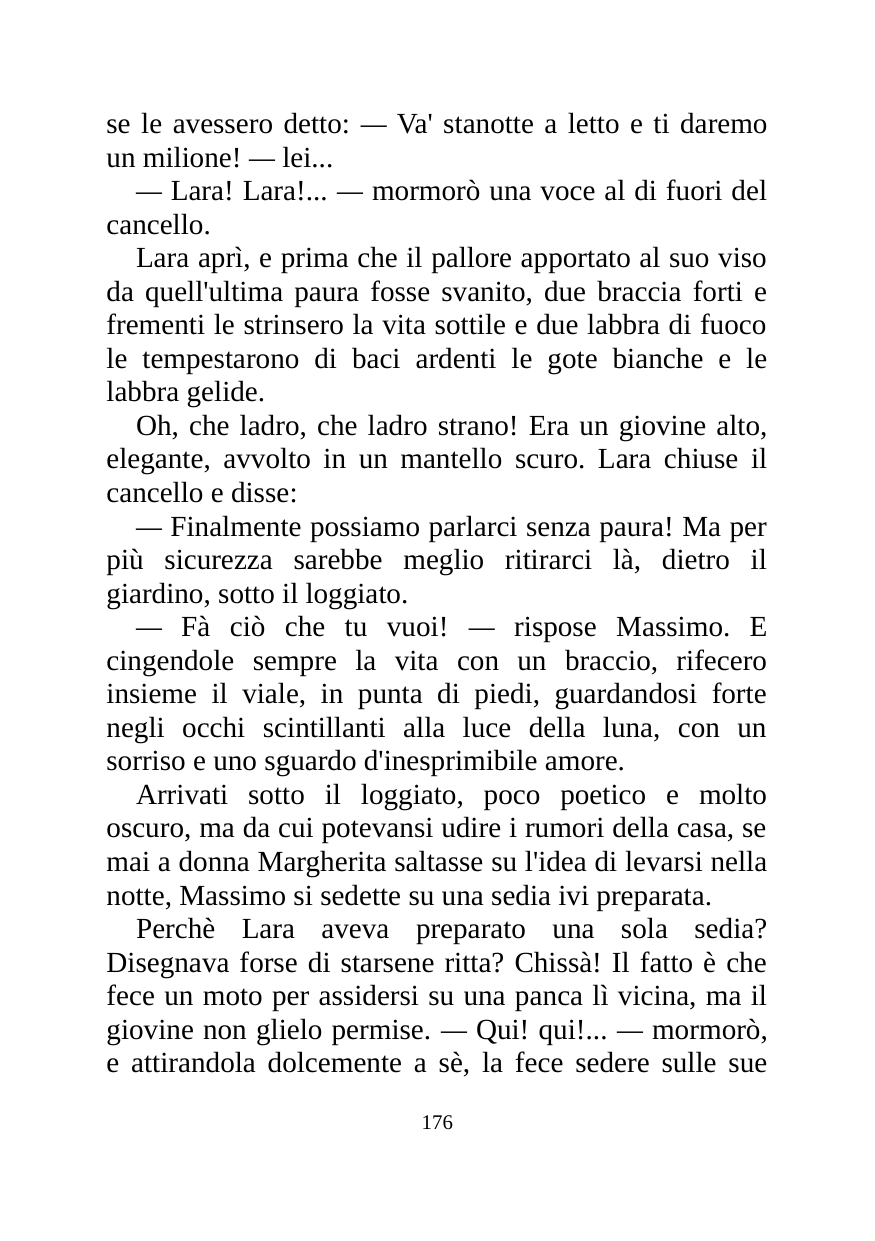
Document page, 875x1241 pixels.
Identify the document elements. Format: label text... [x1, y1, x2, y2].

text se le avessero detto: — Va' stanotte a letto e ti daremo un milione! — lei... [106, 106, 768, 173]
text — Finalmente possiamo parlarci senza paura! Ma per più sicurezza sarebbe meglio ritirarci là, dietro il giardino, sotto il loggiato. [106, 509, 768, 609]
text Arrivati sotto il loggiato, poco poetico e molto oscuro, ma da cui potevansi udire i rumori della casa, se mai a donna Margherita saltasse su l'idea di levarsi nella notte, Massimo si sedette su una sedia ivi preparata. [106, 777, 768, 911]
text — Fà ciò che tu vuoi! — rispose Massimo. E cingendole sempre la vita con un braccio, rifecero insieme il viale, in punta di piedi, guardandosi forte negli occhi scintillanti alla luce della luna, con un sorriso e uno sguardo d'inesprimibile amore. [106, 609, 768, 777]
text Perchè Lara aveva preparato una sola sedia? Disegnava forse di starsene ritta? Chissà! Il fatto è che fece un moto per assidersi su una panca lì vicina, ma il giovine non glielo permise. — Qui! qui!... — mormorò, e attirandola dolcemente a sè, la fece sedere sulle sue [106, 911, 768, 1079]
text — Lara! Lara!... — mormorò una voce al di fuori del cancello. [106, 173, 768, 240]
text Oh, che ladro, che ladro strano! Era un giovine alto, elegante, avvolto in un mantello scuro. Lara chiuse il cancello e disse: [106, 408, 768, 509]
text Lara aprì, e prima che il pallore apportato al suo viso da quell'ultima paura fosse svanito, due braccia forti e frementi le strinsero la vita sottile e due labbra di fuoco le tempestarono di baci ardenti le gote bianche e le labbra gelide. [106, 240, 768, 408]
